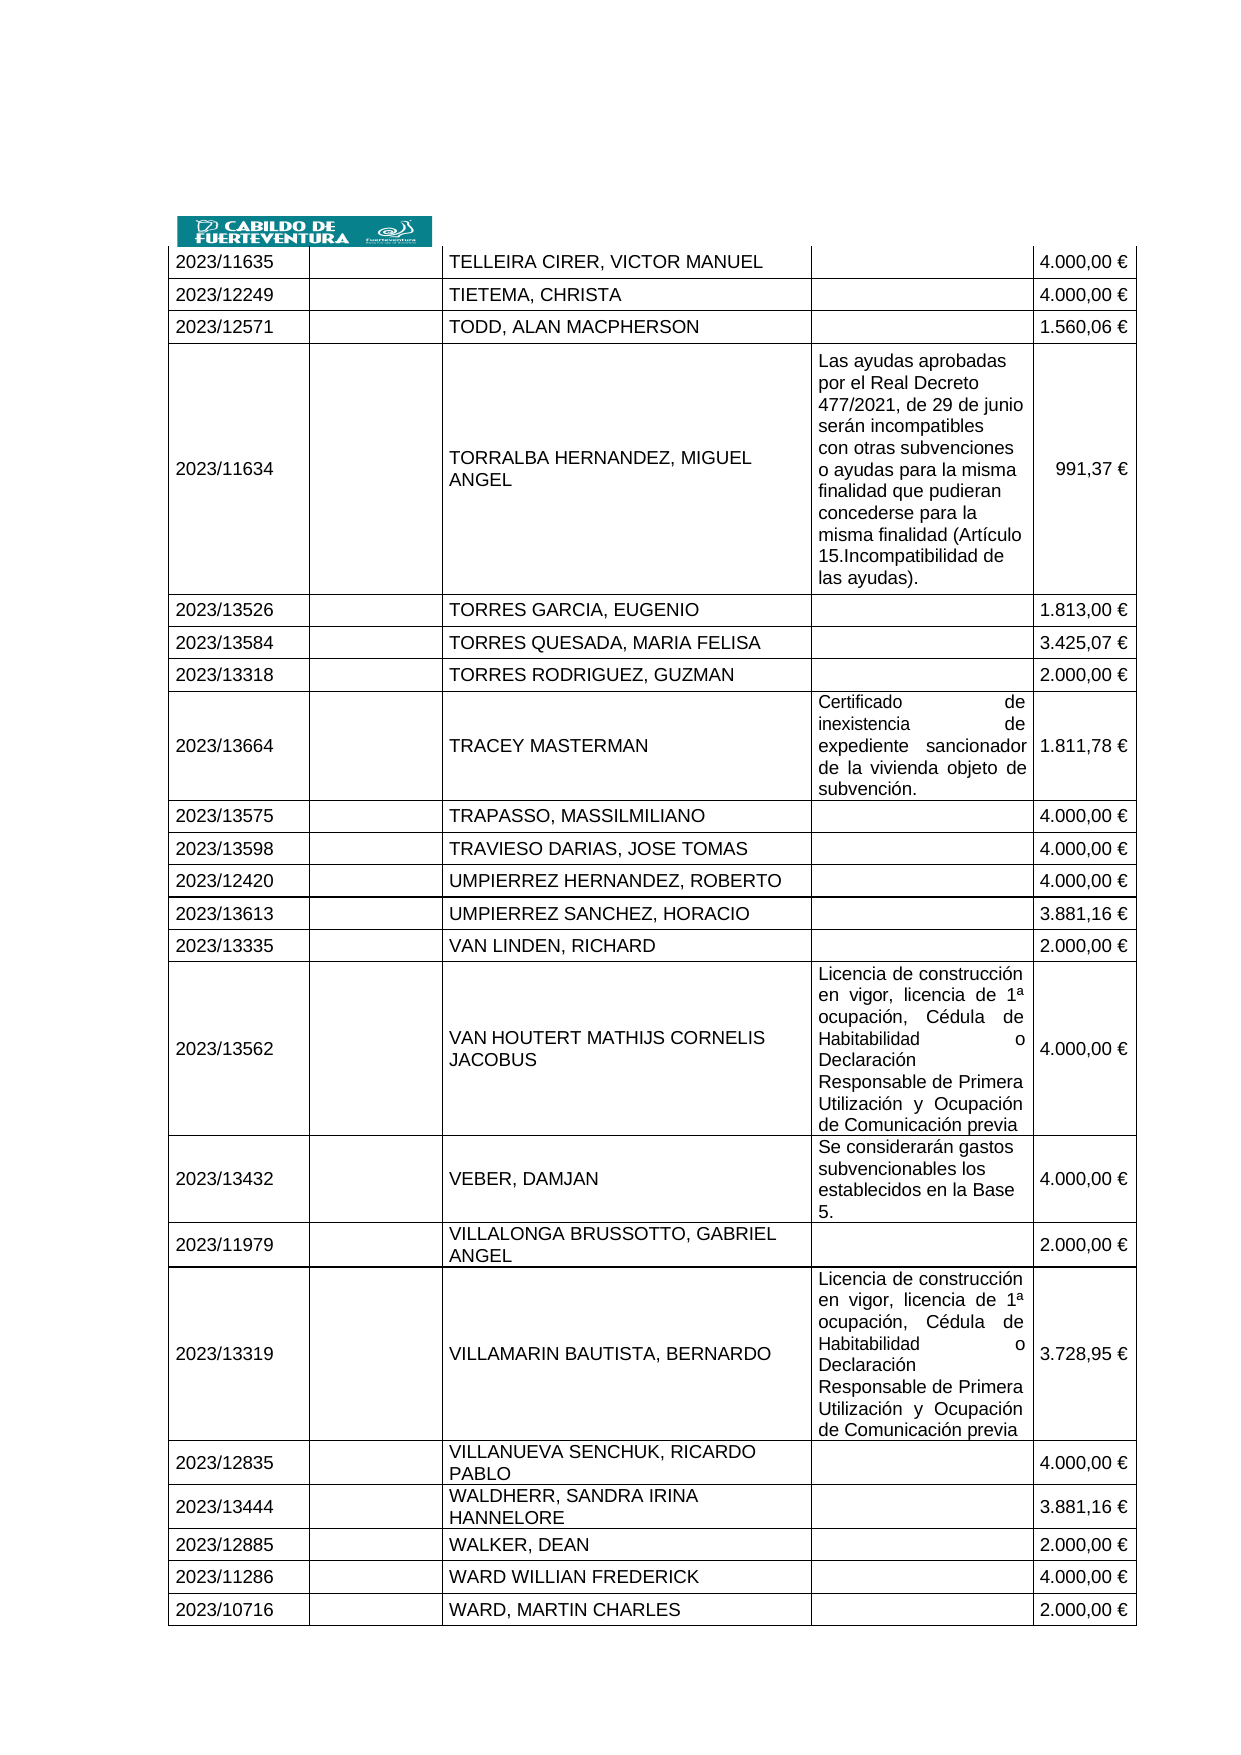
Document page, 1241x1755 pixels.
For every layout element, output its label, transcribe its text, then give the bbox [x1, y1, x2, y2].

table_cell [310, 1594, 442, 1625]
table_cell Se considerarán gastos subvencionables los establecidos en la Base 5. [812, 1136, 1033, 1222]
table_cell 4.000,00 € [1034, 1561, 1136, 1593]
table_cell UMPIERREZ HERNANDEZ, ROBERTO [443, 865, 811, 896]
table_cell VAN HOUTERT MATHIJS CORNELIS JACOBUS [443, 962, 811, 1135]
table_cell 2023/13444 [169, 1485, 309, 1528]
table_cell 2.000,00 € [1034, 1594, 1136, 1625]
table_cell VILLAMARIN BAUTISTA, BERNARDO [443, 1268, 811, 1440]
table_cell [310, 659, 442, 691]
table_cell VILLANUEVA SENCHUK, RICARDO PABLO [443, 1441, 811, 1484]
table_cell [310, 1441, 442, 1484]
table_cell TORRES GARCIA, EUGENIO [443, 595, 811, 626]
table_cell 2023/13575 [169, 801, 309, 832]
table_cell WARD WILLIAN FREDERICK [443, 1561, 811, 1593]
table_cell 2023/13318 [169, 659, 309, 691]
table_cell 4.000,00 € [1034, 1441, 1136, 1484]
table_cell [812, 627, 1033, 658]
table_cell [812, 279, 1033, 310]
table_cell [310, 898, 442, 929]
table_cell 4.000,00 € [1034, 279, 1136, 310]
table_cell [310, 1223, 442, 1266]
table_cell Las ayudas aprobadas por el Real Decreto 477/2021, de 29 de junio serán incompatibles con otras subvenciones o ayudas para la misma finalidad que pudieran concederse para la misma finalidad (Artículo 15.Incompatibilidad de las ayudas). [812, 344, 1033, 594]
table_cell 2023/13562 [169, 962, 309, 1135]
table_cell 3.728,95 € [1034, 1268, 1136, 1440]
table_cell [812, 1529, 1033, 1560]
table_cell 2.000,00 € [1034, 1223, 1136, 1266]
table_header 2023/11635 [169, 246, 309, 278]
table_cell [310, 1485, 442, 1528]
table_cell [812, 898, 1033, 929]
table_cell WALDHERR, SANDRA IRINA HANNELORE [443, 1485, 811, 1528]
table_cell [310, 595, 442, 626]
table_cell 4.000,00 € [1034, 865, 1136, 896]
table_cell [812, 1594, 1033, 1625]
table_cell 2023/11979 [169, 1223, 309, 1266]
table_cell [812, 930, 1033, 961]
table_cell VILLALONGA BRUSSOTTO, GABRIEL ANGEL [443, 1223, 811, 1266]
table_cell 2023/13664 [169, 692, 309, 799]
table_cell TORRALBA HERNANDEZ, MIGUEL ANGEL [443, 344, 811, 594]
table_cell [812, 1485, 1033, 1528]
table_cell 2023/13584 [169, 627, 309, 658]
table_cell VEBER, DAMJAN [443, 1136, 811, 1222]
table_cell [310, 962, 442, 1135]
table_cell 2023/13432 [169, 1136, 309, 1222]
table_cell 2.000,00 € [1034, 930, 1136, 961]
table_cell [812, 595, 1033, 626]
table_cell UMPIERREZ SANCHEZ, HORACIO [443, 898, 811, 929]
table_cell WALKER, DEAN [443, 1529, 811, 1560]
table_cell 2023/11286 [169, 1561, 309, 1593]
table_cell 2023/12835 [169, 1441, 309, 1484]
table_cell [812, 659, 1033, 691]
table_cell [812, 311, 1033, 343]
table_cell [812, 865, 1033, 896]
table_cell 3.881,16 € [1034, 1485, 1136, 1528]
table_cell WARD, MARTIN CHARLES [443, 1594, 811, 1625]
table_cell TORRES RODRIGUEZ, GUZMAN [443, 659, 811, 691]
table_cell 1.560,06 € [1034, 311, 1136, 343]
picture [177, 216, 433, 247]
table_cell 2023/13526 [169, 595, 309, 626]
table_cell 991,37 € [1034, 344, 1136, 594]
table_cell 2023/13613 [169, 898, 309, 929]
table_cell 2023/13335 [169, 930, 309, 961]
table_cell TRAVIESO DARIAS, JOSE TOMAS [443, 833, 811, 864]
table_cell 2023/12885 [169, 1529, 309, 1560]
table_cell 2.000,00 € [1034, 659, 1136, 691]
table_cell [310, 1268, 442, 1440]
table_cell [310, 930, 442, 961]
table_cell TRAPASSO, MASSILMILIANO [443, 801, 811, 832]
table_cell [310, 833, 442, 864]
table_cell [310, 311, 442, 343]
table_header 4.000,00 € [1034, 246, 1136, 278]
table_cell Licencia de construcción en vigor, licencia de 1ª ocupación, Cédula de Habitabilidad o Declaración Responsable de Primera Utilización y Ocupación de Comunicación previa [812, 962, 1033, 1135]
table_cell 4.000,00 € [1034, 1136, 1136, 1222]
table_cell 2023/11634 [169, 344, 309, 594]
table_cell VAN LINDEN, RICHARD [443, 930, 811, 961]
table_cell [812, 1223, 1033, 1266]
table_cell 2023/12249 [169, 279, 309, 310]
table_cell 1.811,78 € [1034, 692, 1136, 799]
table_cell 3.425,07 € [1034, 627, 1136, 658]
table_cell 1.813,00 € [1034, 595, 1136, 626]
table_cell [310, 1561, 442, 1593]
table_cell [812, 833, 1033, 864]
table_cell [310, 279, 442, 310]
table_cell Licencia de construcción en vigor, licencia de 1ª ocupación, Cédula de Habitabilidad o Declaración Responsable de Primera Utilización y Ocupación de Comunicación previa [812, 1268, 1033, 1440]
table_cell [310, 801, 442, 832]
table_cell [812, 801, 1033, 832]
table_header [812, 246, 1033, 278]
table_cell [310, 865, 442, 896]
table_cell 2023/13598 [169, 833, 309, 864]
table_cell 4.000,00 € [1034, 801, 1136, 832]
table_cell TIETEMA, CHRISTA [443, 279, 811, 310]
table_cell [812, 1561, 1033, 1593]
table_cell [310, 627, 442, 658]
table_cell TORRES QUESADA, MARIA FELISA [443, 627, 811, 658]
table_cell 4.000,00 € [1034, 962, 1136, 1135]
table_cell [310, 1529, 442, 1560]
table_cell 4.000,00 € [1034, 833, 1136, 864]
table_header TELLEIRA CIRER, VICTOR MANUEL [443, 246, 811, 278]
table_cell TODD, ALAN MACPHERSON [443, 311, 811, 343]
table_cell TRACEY MASTERMAN [443, 692, 811, 799]
table_cell [310, 344, 442, 594]
table_header [310, 246, 442, 278]
table_cell [812, 1441, 1033, 1484]
table_cell [310, 1136, 442, 1222]
table_cell 2023/13319 [169, 1268, 309, 1440]
table_cell 2023/12420 [169, 865, 309, 896]
table_cell 2023/10716 [169, 1594, 309, 1625]
table_cell 2.000,00 € [1034, 1529, 1136, 1560]
table_cell Certificado de inexistencia de expediente sancionador de la vivienda objeto de subvención. [812, 692, 1033, 799]
table_cell [310, 692, 442, 799]
table_cell 2023/12571 [169, 311, 309, 343]
table_cell 3.881,16 € [1034, 898, 1136, 929]
